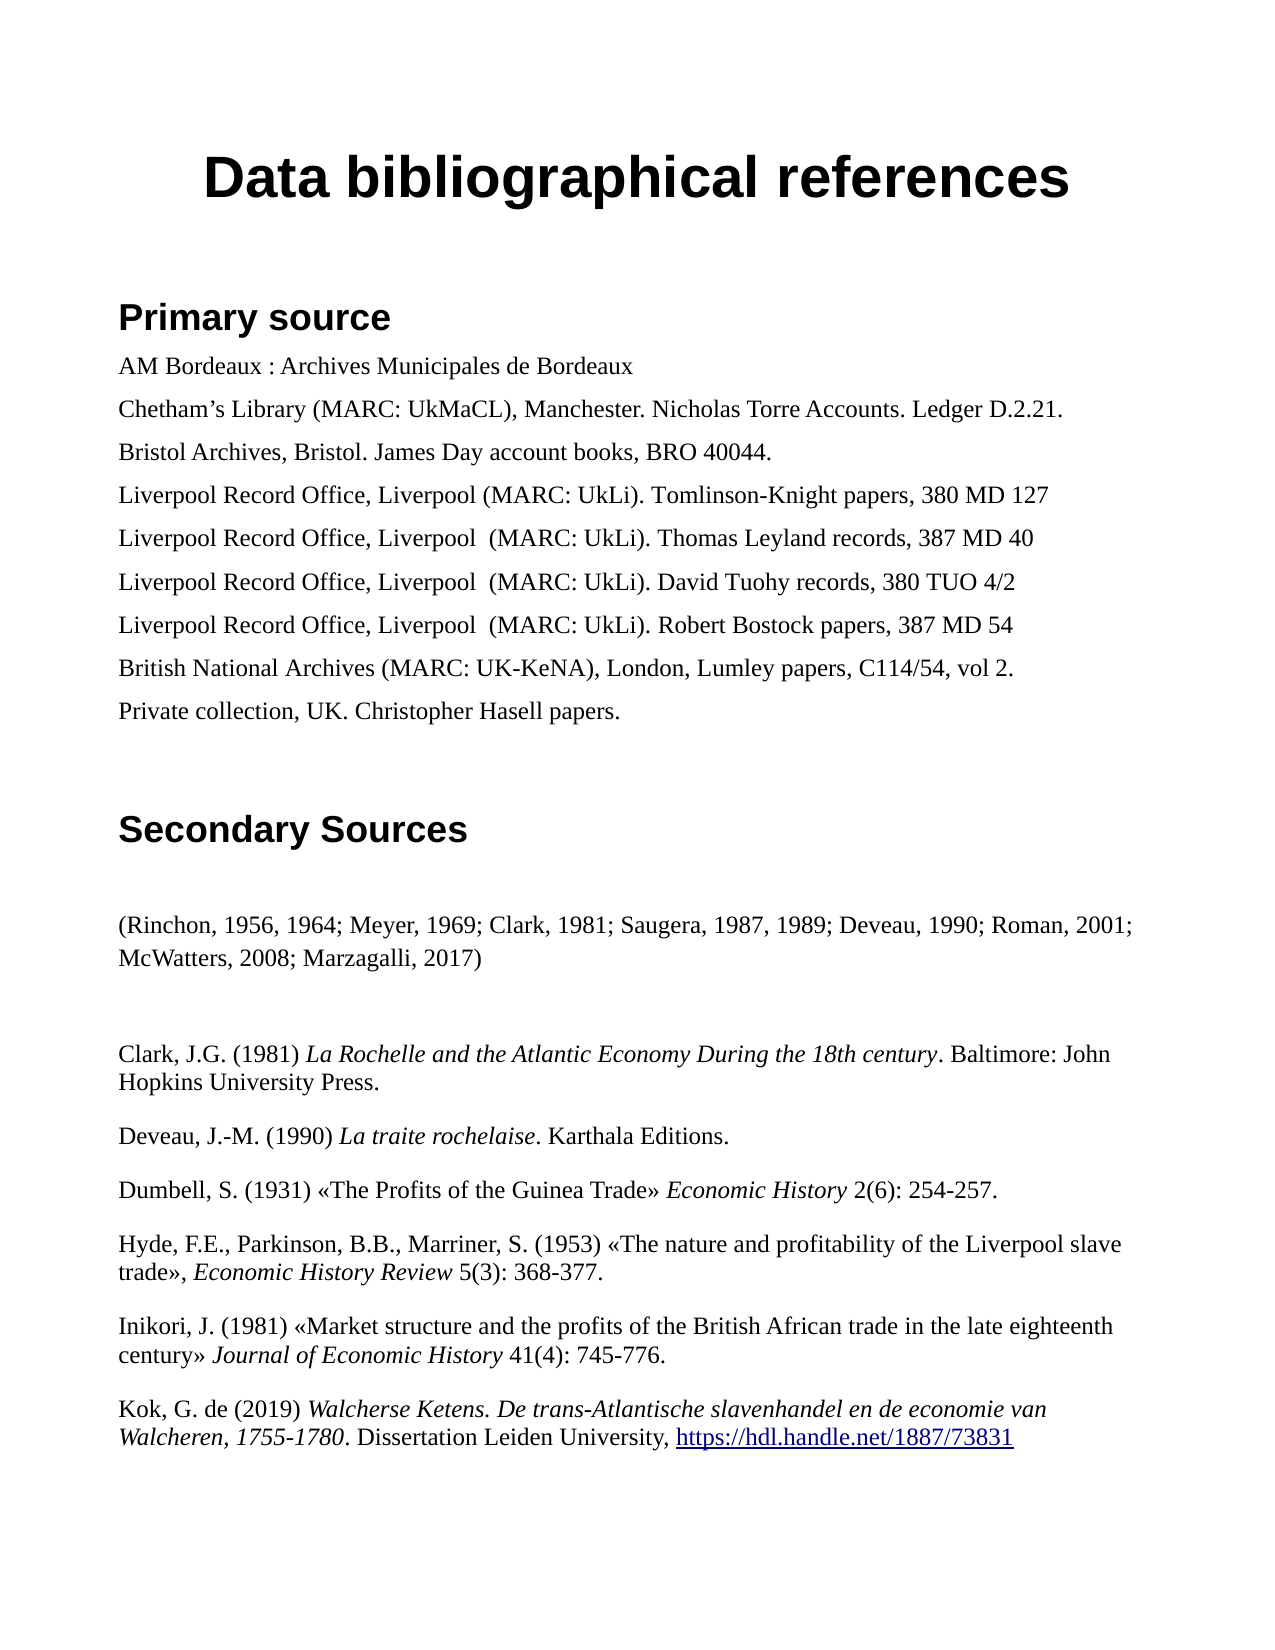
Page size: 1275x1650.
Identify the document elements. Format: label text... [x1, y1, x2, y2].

text Liverpool Record Office, Liverpool (MARC: UkLi). Robert Bostock papers, 387 MD 54 [118, 610, 1157, 638]
text Bristol Archives, Bristol. James Day account books, BRO 40044. [118, 437, 1157, 466]
text (Rinchon, 1956, 1964; Meyer, 1969; Clark, 1981; Saugera, 1987, 1989; Deveau, 1990; Roman, 2001; McWatters, 2008; Marzagalli, 2017) [118, 910, 1157, 972]
text Inikori, J. (1981) «Market structure and the profits of the British African trade in the late eighteenth century» Journal of Economic History 41(4): 745-776. [118, 1311, 1157, 1369]
subtitle Primary source [118, 295, 1157, 338]
text AM Bordeaux : Archives Municipales de Bordeaux [118, 351, 1157, 380]
text British National Archives (MARC: UK-KeNA), London, Lumley papers, C114/54, vol 2. [118, 653, 1157, 682]
text Liverpool Record Office, Liverpool (MARC: UkLi). Thomas Leyland records, 387 MD 40 [118, 523, 1157, 552]
text Hyde, F.E., Parkinson, B.B., Marriner, S. (1953) «The nature and profitability of the Liverpool slave trade», Economic History Review 5(3): 368-377. [118, 1229, 1157, 1286]
text Chetham’s Library (MARC: UkMaCL), Manchester. Nicholas Torre Accounts. Ledger D.2.21. [118, 394, 1157, 423]
subtitle Secondary Sources [118, 807, 1157, 850]
text Liverpool Record Office, Liverpool (MARC: UkLi). David Tuohy records, 380 TUO 4/2 [118, 567, 1157, 595]
text Kok, G. de (2019) Walcherse Ketens. De trans-Atlantische slavenhandel en de economie van Walcheren, 1755-1780. Dissertation Leiden University, https://hdl.handle.net/1887/73831 [118, 1394, 1157, 1451]
text Deveau, J.-M. (1990) La traite rochelaise. Karthala Editions. [118, 1121, 1157, 1150]
text Clark, J.G. (1981) La Rochelle and the Atlantic Economy During the 18th century. Baltimore: John Hopkins University Press. [118, 1039, 1157, 1096]
text Private collection, UK. Christopher Hasell papers. [118, 696, 1157, 725]
text Liverpool Record Office, Liverpool (MARC: UkLi). Tomlinson-Knight papers, 380 MD 127 [118, 480, 1157, 509]
text Dumbell, S. (1931) «The Profits of the Guinea Trade» Economic History 2(6): 254-257. [118, 1175, 1157, 1204]
text Data bibliographical references [118, 143, 1157, 210]
